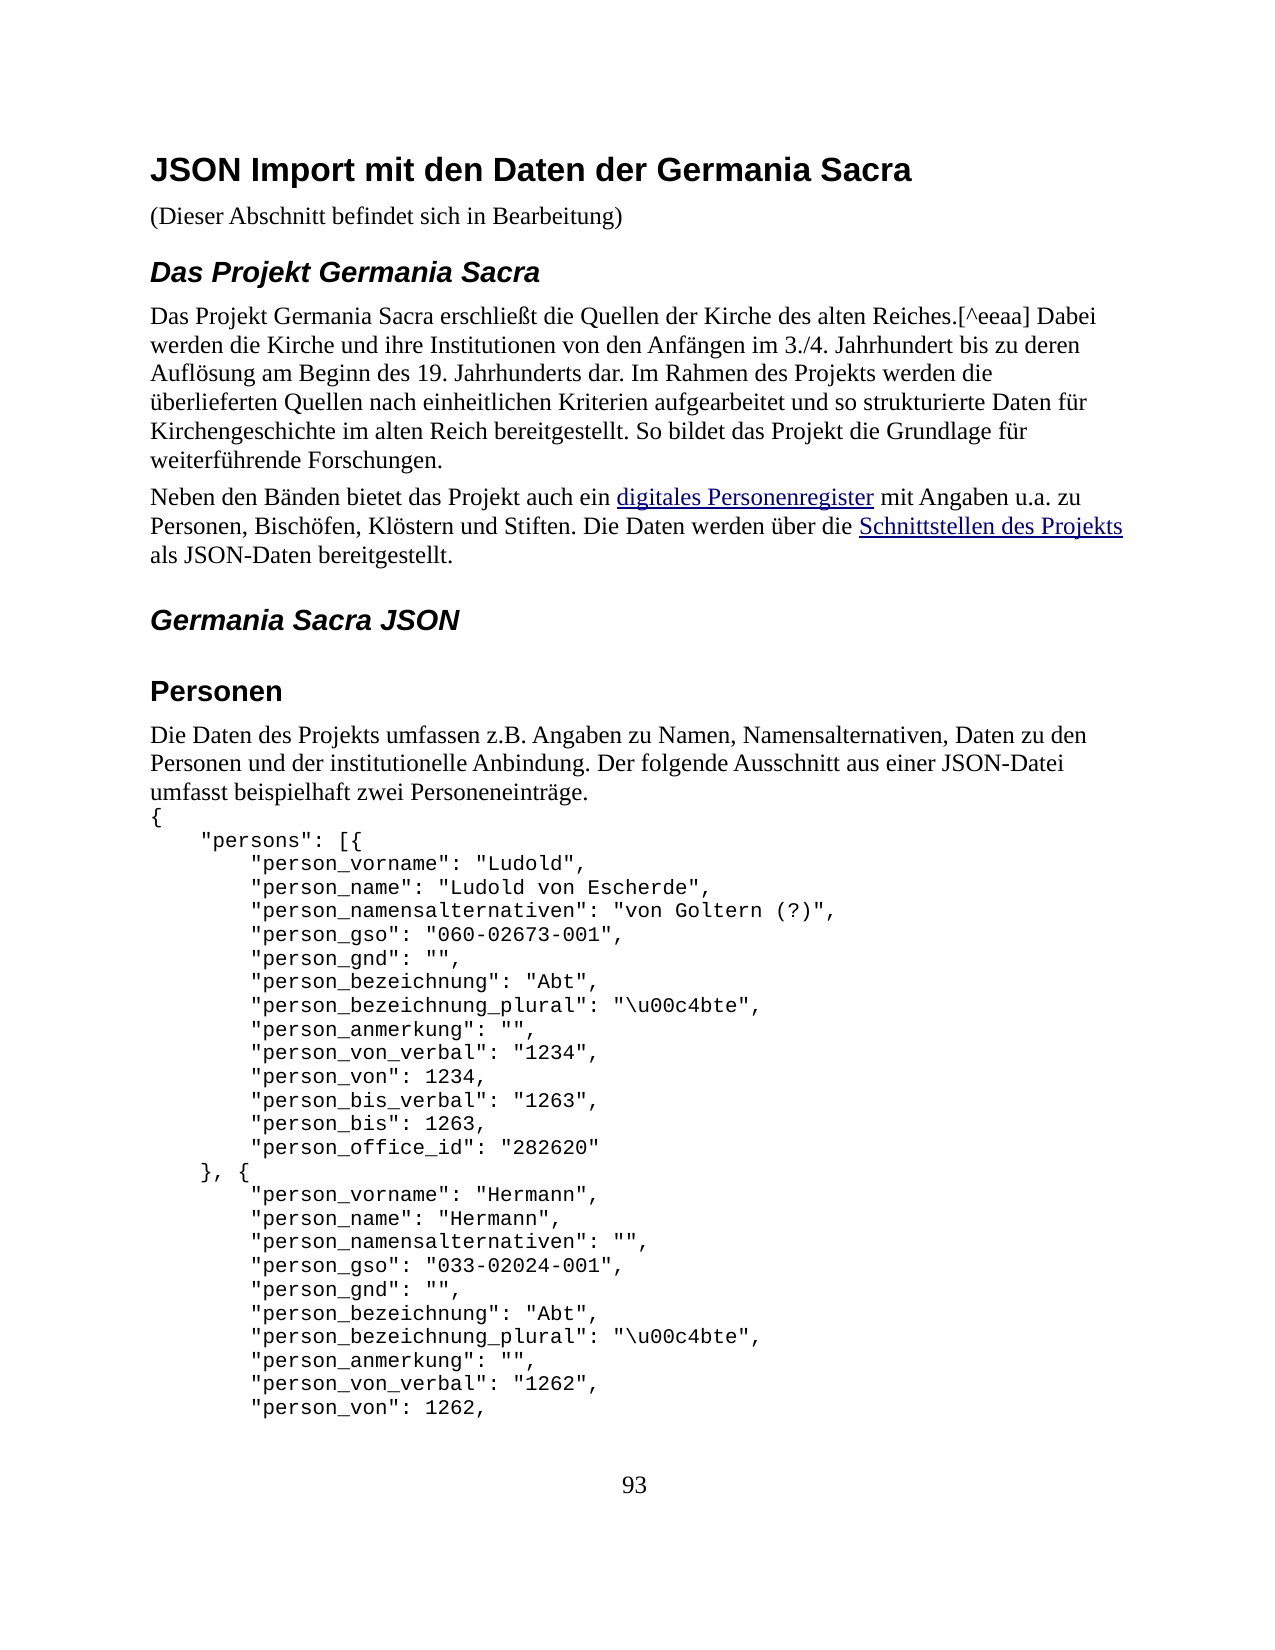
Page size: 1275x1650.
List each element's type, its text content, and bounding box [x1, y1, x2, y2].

text { [150, 806, 1125, 829]
text "person_vorname": "Hermann", [150, 1184, 1125, 1208]
text "person_office_id": "282620" [150, 1137, 1125, 1161]
text Das Projekt Germania Sacra erschließt die Quellen der Kirche des alten Reiches.[^eeaa] Dabei werden die Kirche und ihre Institutionen von den Anfängen im 3./4. Jahrhundert bis zu deren Auflösung am Beginn des 19. Jahrhunderts dar. Im Rahmen des Projekts werden die überlieferten Quellen nach einheitlichen Kriterien aufgearbeitet und so strukturierte Daten für Kirchengeschichte im alten Reich bereitgestellt. So bildet das Projekt die Grundlage für weiterführende Forschungen. [150, 301, 1125, 473]
text "person_namensalternativen": "", [150, 1232, 1125, 1255]
text "person_bezeichnung": "Abt", [150, 1302, 1125, 1326]
text "persons": [{ [150, 829, 1125, 853]
subtitle JSON Import mit den Daten der Germania Sacra [150, 150, 1125, 189]
text "person_name": "Ludold von Escherde", [150, 877, 1125, 901]
text "person_anmerkung": "", [150, 1019, 1125, 1042]
text "person_bezeichnung": "Abt", [150, 971, 1125, 995]
text (Dieser Abschnitt befindet sich in Bearbeitung) [150, 201, 1125, 230]
text "person_bis_verbal": "1263", [150, 1090, 1125, 1113]
text "person_gso": "033-02024-001", [150, 1255, 1125, 1279]
text "person_vorname": "Ludold", [150, 853, 1125, 877]
text "person_name": "Hermann", [150, 1208, 1125, 1232]
text "person_anmerkung": "", [150, 1350, 1125, 1373]
text "person_bezeichnung_plural": "\u00c4bte", [150, 1326, 1125, 1350]
subtitle Germania Sacra JSON [150, 603, 1125, 636]
text "person_bezeichnung_plural": "\u00c4bte", [150, 995, 1125, 1019]
text "person_namensalternativen": "von Goltern (?)", [150, 901, 1125, 924]
subtitle Personen [150, 674, 1125, 707]
text "person_von": 1262, [150, 1397, 1125, 1421]
text "person_gso": "060-02673-001", [150, 924, 1125, 948]
text "person_gnd": "", [150, 1279, 1125, 1302]
text "person_von_verbal": "1234", [150, 1042, 1125, 1066]
text "person_von": 1234, [150, 1066, 1125, 1090]
text Neben den Bänden bietet das Projekt auch ein digitales Personenregister mit Angaben u.a. zu Personen, Bischöfen, Klöstern und Stiften. Die Daten werden über die Schnittstellen des Projekts als JSON-Daten bereitgestellt. [150, 482, 1125, 569]
text }, { [150, 1161, 1125, 1184]
subtitle Das Projekt Germania Sacra [150, 255, 1125, 288]
text "person_von_verbal": "1262", [150, 1373, 1125, 1397]
text "person_gnd": "", [150, 948, 1125, 971]
text "person_bis": 1263, [150, 1113, 1125, 1137]
text Die Daten des Projekts umfassen z.B. Angaben zu Namen, Namensalternativen, Daten zu den Personen und der institutionelle Anbindung. Der folgende Ausschnitt aus einer JSON-Datei umfasst beispielhaft zwei Personeneinträge. [150, 720, 1125, 806]
